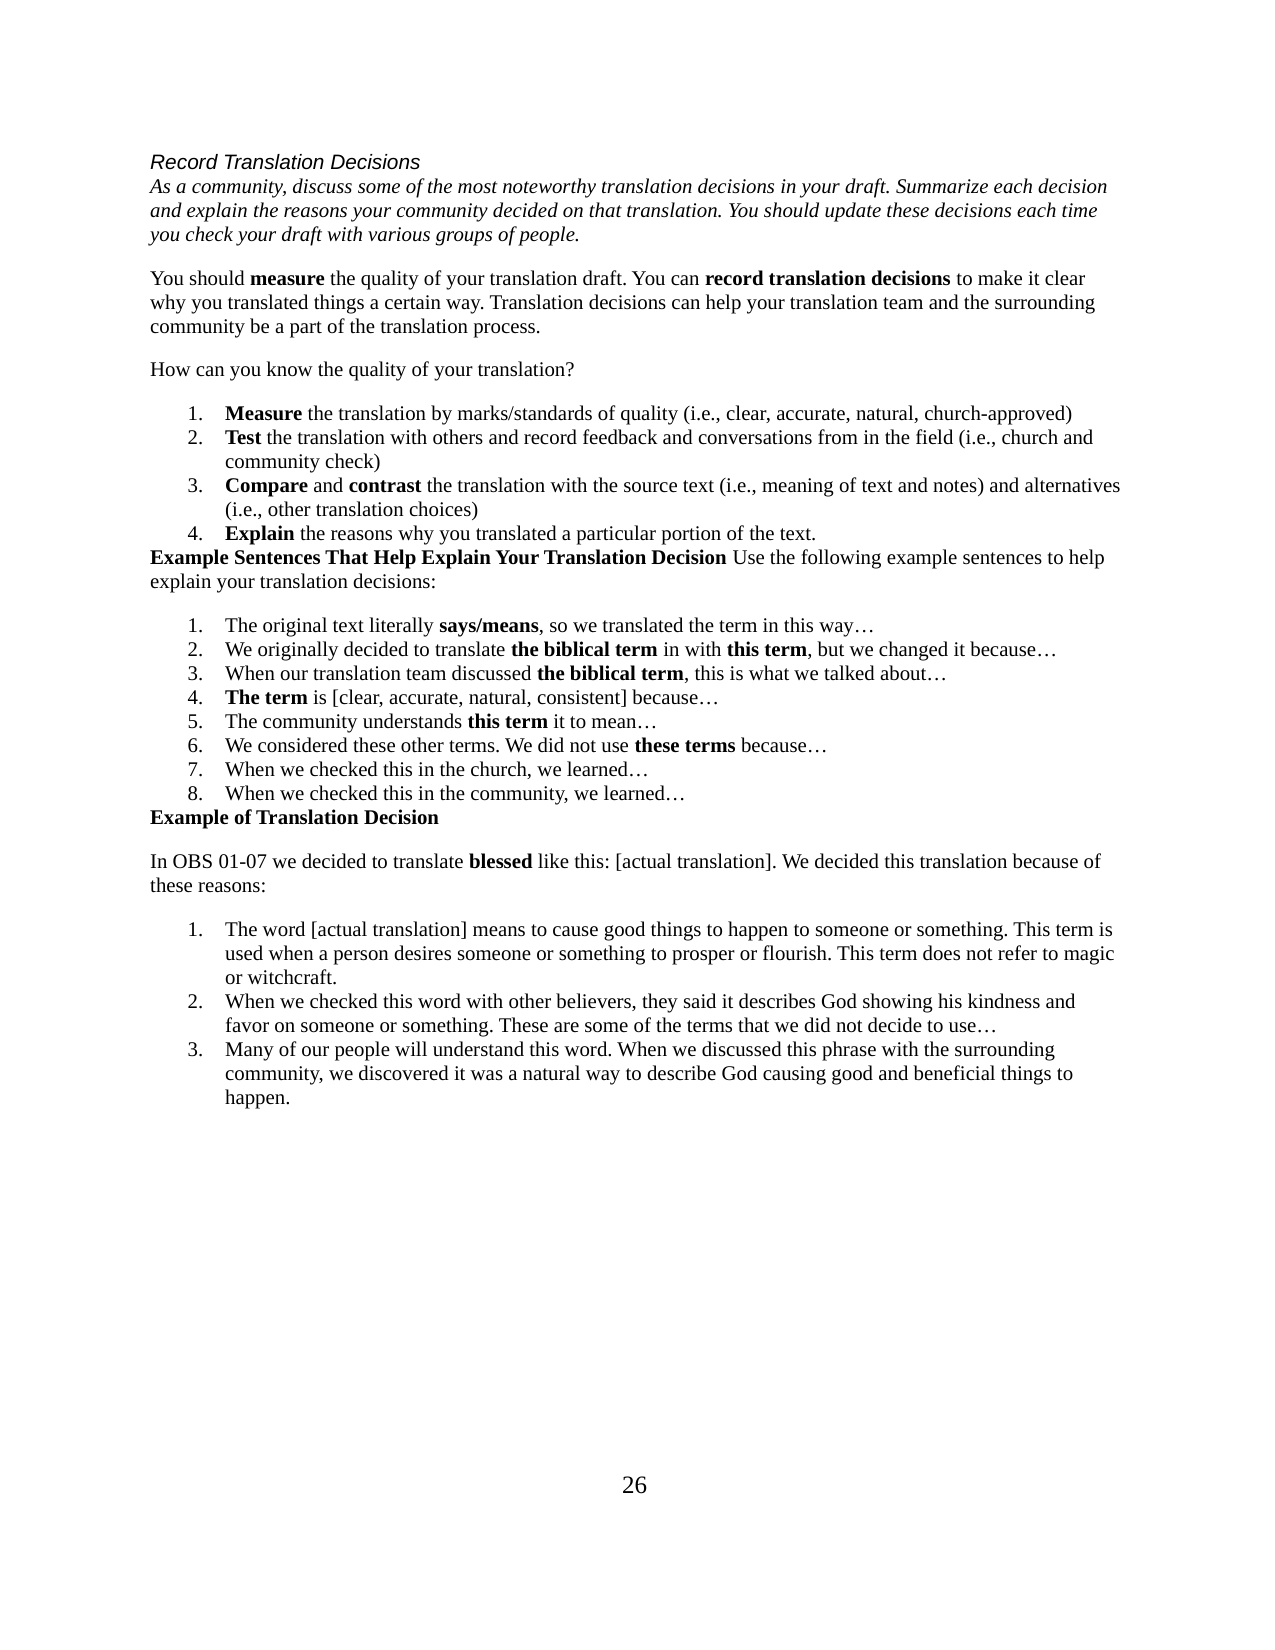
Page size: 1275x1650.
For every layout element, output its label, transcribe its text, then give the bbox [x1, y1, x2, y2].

text How can you know the quality of your translation? [150, 357, 1125, 381]
list Measure the translation by marks/standards of quality (i.e., clear, accurate, natural, church-approved) [187, 401, 1125, 425]
subtitle Record Translation Decisions [150, 150, 1125, 174]
list The term is [clear, accurate, natural, consistent] because… [187, 685, 1125, 709]
list Many of our people will understand this word. When we discussed this phrase with the surrounding community, we discovered it was a natural way to describe God causing good and beneficial things to happen. [187, 1037, 1125, 1109]
list The word [actual translation] means to cause good things to happen to someone or something. This term is used when a person desires someone or something to prosper or flourish. This term does not refer to magic or witchcraft. [187, 916, 1125, 989]
list When our translation team discussed the biblical term, this is what we talked about… [187, 661, 1125, 685]
list We considered these other terms. We did not use these terms because… [187, 733, 1125, 757]
list When we checked this in the church, we learned… [187, 757, 1125, 781]
list Explain the reasons why you translated a particular portion of the text. [187, 521, 1125, 545]
list The community understands this term it to mean… [187, 709, 1125, 733]
list Compare and contrast the translation with the source text (i.e., meaning of text and notes) and alternatives (i.e., other translation choices) [187, 473, 1125, 521]
list When we checked this word with other believers, they said it describes God showing his kindness and favor on someone or something. These are some of the terms that we did not decide to use… [187, 989, 1125, 1037]
text In OBS 01-07 we decided to translate blessed like this: [actual translation]. We decided this translation because of these reasons: [150, 849, 1125, 897]
text As a community, discuss some of the most noteworthy translation decisions in your draft. Summarize each decision and explain the reasons your community decided on that translation. You should update these decisions each time you check your draft with various groups of people. [150, 174, 1125, 246]
list We originally decided to translate the biblical term in with this term, but we changed it because… [187, 637, 1125, 661]
list When we checked this in the community, we learned… [187, 781, 1125, 805]
text You should measure the quality of your translation draft. You can record translation decisions to make it clear why you translated things a certain way. Translation decisions can help your translation team and the surrounding community be a part of the translation process. [150, 266, 1125, 338]
text Example of Translation Decision [150, 805, 1125, 829]
text Example Sentences That Help Explain Your Translation Decision Use the following example sentences to help explain your translation decisions: [150, 545, 1125, 593]
list Test the translation with others and record feedback and conversations from in the field (i.e., church and community check) [187, 425, 1125, 473]
list The original text literally says/means, so we translated the term in this way… [187, 613, 1125, 637]
